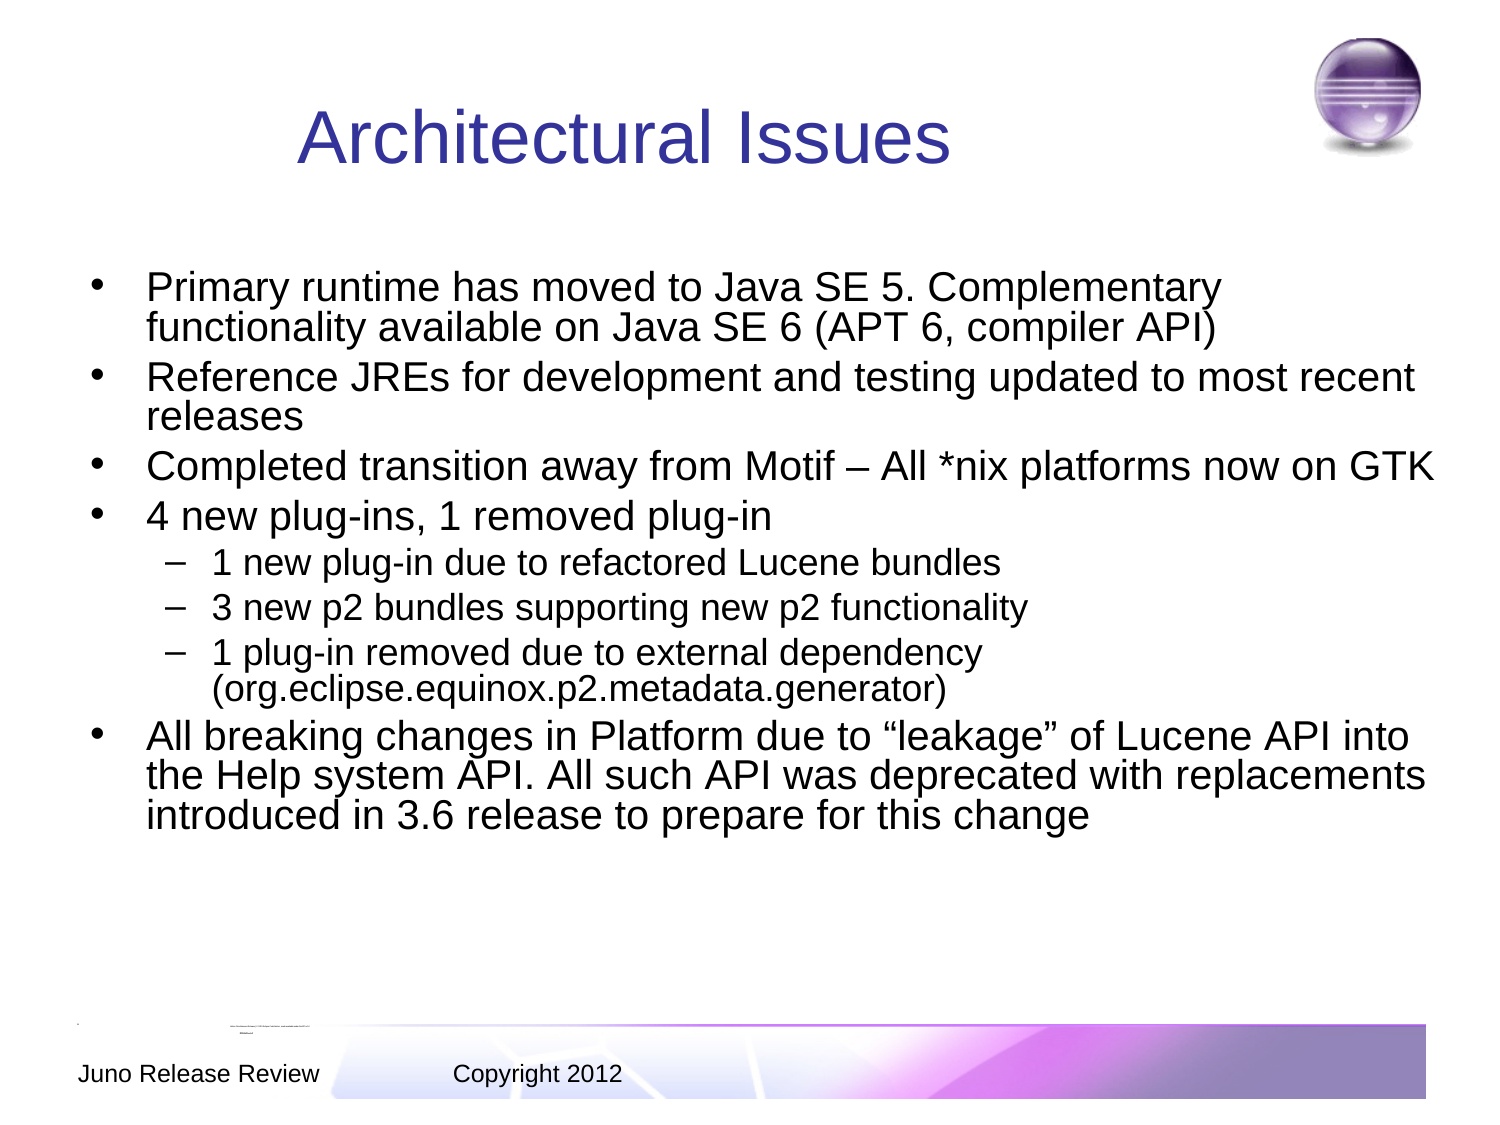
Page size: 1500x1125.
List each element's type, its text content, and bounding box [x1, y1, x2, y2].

list Primary runtime has moved to Java SE 5. Complementary functionality available on Java SE 6 (APT 6, compiler API) Reference JREs for development and testing updated to most recent releases Completed transition away from Motif – All *nix platforms now on GTK 4 new plug-ins, 1 removed plug-in 1 new plug-in due to refactored Lucene bundles 3 new p2 bundles supporting new p2 functionality 1 plug-in removed due to external dependency (org.eclipse.equinox.p2.metadata.generator) All breaking changes in Platform due to “leakage” of Lucene API into the Help system API. All such API was deprecated with replacements introduced in 3.6 release to prepare for this change [75, 262, 1463, 1006]
picture [1307, 37, 1426, 157]
title Architectural Issues [74, 45, 1176, 233]
picture [225, 1024, 1426, 1099]
